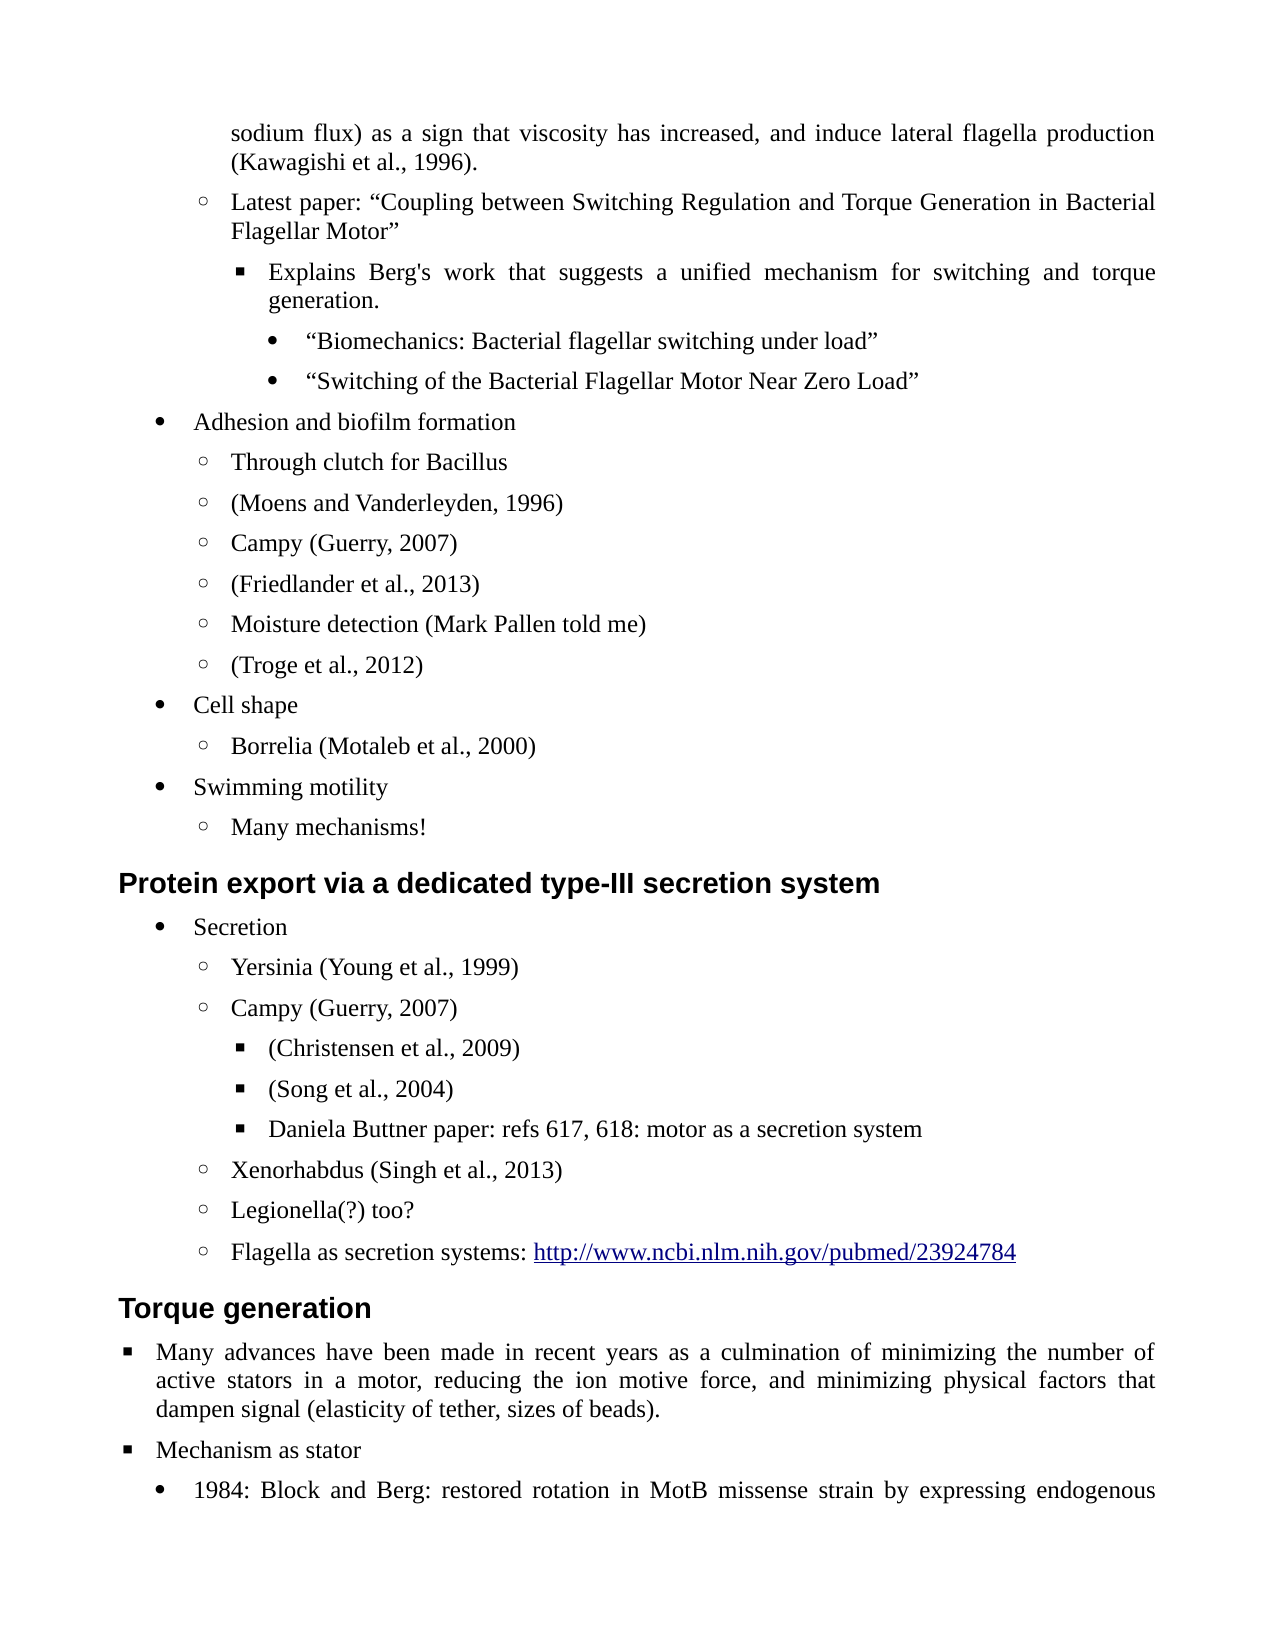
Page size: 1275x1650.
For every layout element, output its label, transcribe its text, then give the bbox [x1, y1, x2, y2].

list (Christensen et al., 2009) [231, 1033, 1157, 1062]
list “Biomechanics: Bacterial flagellar switching under load” [268, 326, 1157, 355]
list Many mechanisms! [193, 812, 1157, 841]
list Adhesion and biofilm formation [156, 407, 1157, 436]
list (Friedlander et al., 2013) [193, 569, 1157, 598]
list Flagella as secretion systems: http://www.ncbi.nlm.nih.gov/pubmed/23924784 [193, 1237, 1157, 1266]
list Explains Berg's work that suggests a unified mechanism for switching and torque generation. [231, 257, 1157, 314]
list Many advances have been made in recent years as a culmination of minimizing the number of active stators in a motor, reducing the ion motive force, and minimizing physical factors that dampen signal (elasticity of tether, sizes of beads). [118, 1337, 1157, 1423]
list Borrelia (Motaleb et al., 2000) [193, 731, 1157, 760]
list Yersinia (Young et al., 1999) [193, 952, 1157, 981]
list Through clutch for Bacillus [193, 447, 1157, 476]
list Mechanism as stator [118, 1435, 1157, 1463]
list sodium flux) as a sign that viscosity has increased, and induce lateral flagella production (Kawagishi et al., 1996). [193, 118, 1157, 176]
list 1984: Block and Berg: restored rotation in MotB missense strain by expressing endogenous [156, 1475, 1157, 1504]
list (Moens and Vanderleyden, 1996) [193, 488, 1157, 517]
list Moisture detection (Mark Pallen told me) [193, 609, 1157, 638]
list Latest paper: “Coupling between Switching Regulation and Torque Generation in Bacterial Flagellar Motor” [193, 187, 1157, 245]
subtitle Protein export via a dedicated type-III secretion system [118, 866, 1157, 899]
list (Song et al., 2004) [231, 1074, 1157, 1103]
list Cell shape [156, 691, 1157, 719]
list Xenorhabdus (Singh et al., 2013) [193, 1155, 1157, 1184]
list Swimming motility [156, 772, 1157, 800]
list Legionella(?) too? [193, 1196, 1157, 1224]
list (Troge et al., 2012) [193, 650, 1157, 679]
list Campy (Guerry, 2007) [193, 528, 1157, 557]
list Campy (Guerry, 2007) [193, 993, 1157, 1022]
list Secretion [156, 912, 1157, 941]
list “Switching of the Bacterial Flagellar Motor Near Zero Load” [268, 366, 1157, 395]
subtitle Torque generation [118, 1291, 1157, 1324]
list Daniela Buttner paper: refs 617, 618: motor as a secretion system [231, 1114, 1157, 1143]
